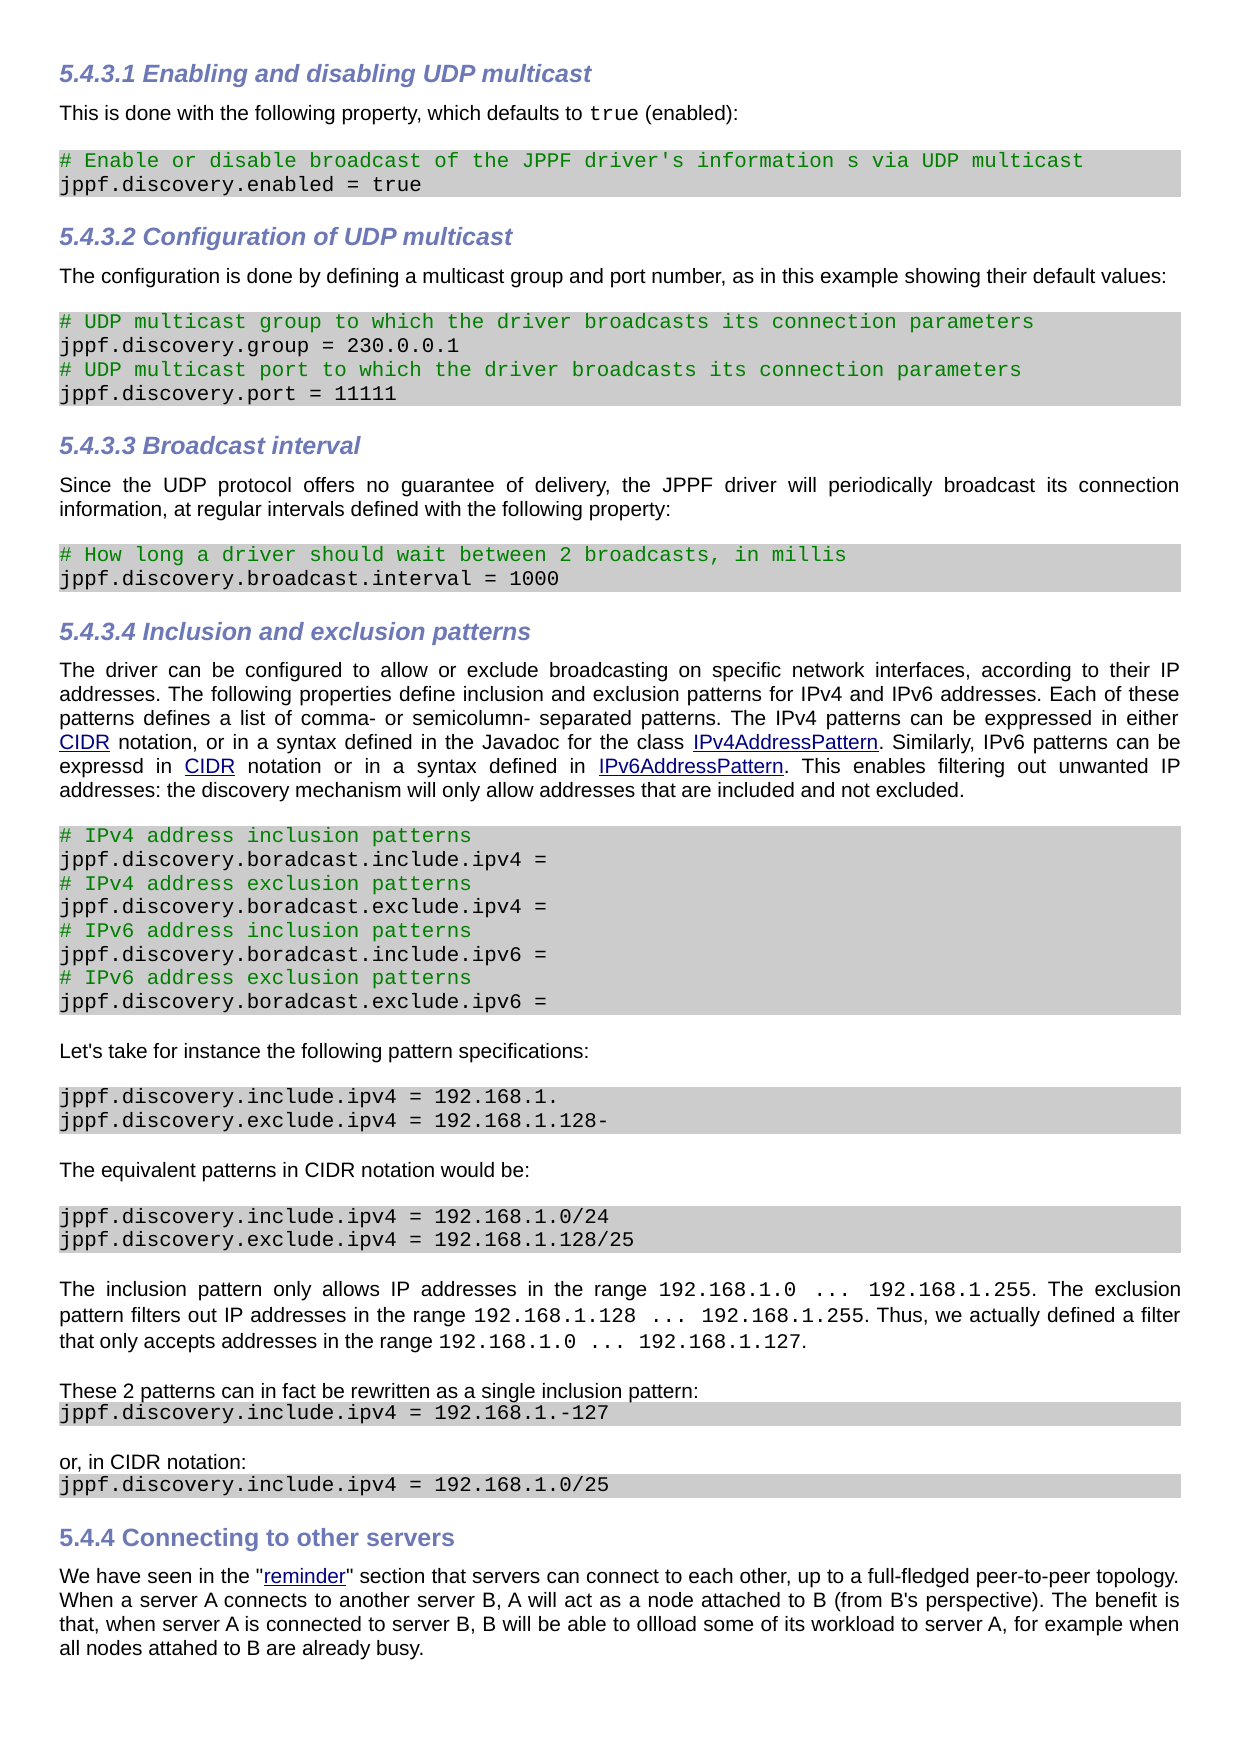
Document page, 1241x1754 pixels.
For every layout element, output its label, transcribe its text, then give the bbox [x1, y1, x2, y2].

text jppf.discovery.boradcast.exclude.ipv6 = [59, 991, 1181, 1015]
text jppf.discovery.exclude.ipv4 = 192.168.1.128- [59, 1110, 1181, 1134]
text The configuration is done by defining a multicast group and port number, as in this example showing their default values: [59, 264, 1181, 288]
text # UDP multicast group to which the driver broadcasts its connection parameters jppf.discovery.group = 230.0.0.1 # UDP multicast port to which the driver broadcasts its connection parameters jppf.discovery.port = 11111 [59, 312, 1181, 406]
text The driver can be configured to allow or exclude broadcasting on specific network interfaces, according to their IP addresses. The following properties define inclusion and exclusion patterns for IPv4 and IPv6 addresses. Each of these patterns defines a list of comma- or semicolumn- separated patterns. The IPv4 patterns can be exppressed in either CIDR notation, or in a syntax defined in the Javadoc for the class IPv4AddressPattern. Similarly, IPv6 patterns can be expressd in CIDR notation or in a syntax defined in IPv6AddressPattern. This enables filtering out unwanted IP addresses: the discovery mechanism will only allow addresses that are included and not excluded. [59, 658, 1181, 802]
subtitle Inclusion and exclusion patterns [59, 617, 1181, 645]
text # Enable or disable broadcast of the JPPF driver's information s via UDP multicast jppf.discovery.enabled = true [59, 150, 1181, 197]
text jppf.discovery.boradcast.include.ipv6 = [59, 944, 1181, 967]
text These 2 patterns can in fact be rewritten as a single inclusion pattern: [59, 1378, 1181, 1402]
text # IPv6 address inclusion patterns [59, 920, 1181, 944]
text # IPv4 address inclusion patterns [59, 826, 1181, 849]
text # How long a driver should wait between 2 broadcasts, in millis [59, 544, 1181, 568]
text We have seen in the "reminder" section that servers can connect to each other, up to a full-fledged peer-to-peer topology. When a server A connects to another server B, A will act as a node attached to B (from B's perspective). The benefit is that, when server A is connected to server B, B will be able to ollload some of its workload to server A, for example when all nodes attahed to B are already busy. [59, 1564, 1181, 1660]
subtitle Configuration of UDP multicast [59, 222, 1181, 251]
text # IPv4 address exclusion patterns [59, 873, 1181, 896]
subtitle Enabling and disabling UDP multicast [59, 59, 1181, 88]
text The inclusion pattern only allows IP addresses in the range 192.168.1.0 ... 192.168.1.255. The exclusion pattern filters out IP addresses in the range 192.168.1.128 ... 192.168.1.255. Thus, we actually defined a filter that only accepts addresses in the range 192.168.1.0 ... 192.168.1.127. [59, 1277, 1181, 1354]
text jppf.discovery.broadcast.interval = 1000 [59, 568, 1181, 592]
text jppf.discovery.include.ipv4 = 192.168.1.-127 [59, 1402, 1181, 1426]
text The equivalent patterns in CIDR notation would be: [59, 1158, 1181, 1182]
text jppf.discovery.exclude.ipv4 = 192.168.1.128/25 [59, 1229, 1181, 1253]
text or, in CIDR notation: [59, 1450, 1181, 1474]
text This is done with the following property, which defaults to true (enabled): [59, 100, 1181, 126]
text jppf.discovery.include.ipv4 = 192.168.1.0/24 [59, 1206, 1181, 1229]
text Since the UDP protocol offers no guarantee of delivery, the JPPF driver will periodically broadcast its connection information, at regular intervals defined with the following property: [59, 472, 1181, 520]
text jppf.discovery.boradcast.exclude.ipv4 = [59, 896, 1181, 920]
text Let's take for instance the following pattern specifications: [59, 1039, 1181, 1063]
text jppf.discovery.include.ipv4 = 192.168.1. [59, 1087, 1181, 1110]
subtitle Broadcast interval [59, 431, 1181, 460]
text jppf.discovery.include.ipv4 = 192.168.1.0/25 [59, 1474, 1181, 1498]
subtitle Connecting to other servers [59, 1523, 1181, 1551]
text jppf.discovery.boradcast.include.ipv4 = [59, 849, 1181, 873]
text # IPv6 address exclusion patterns [59, 967, 1181, 991]
